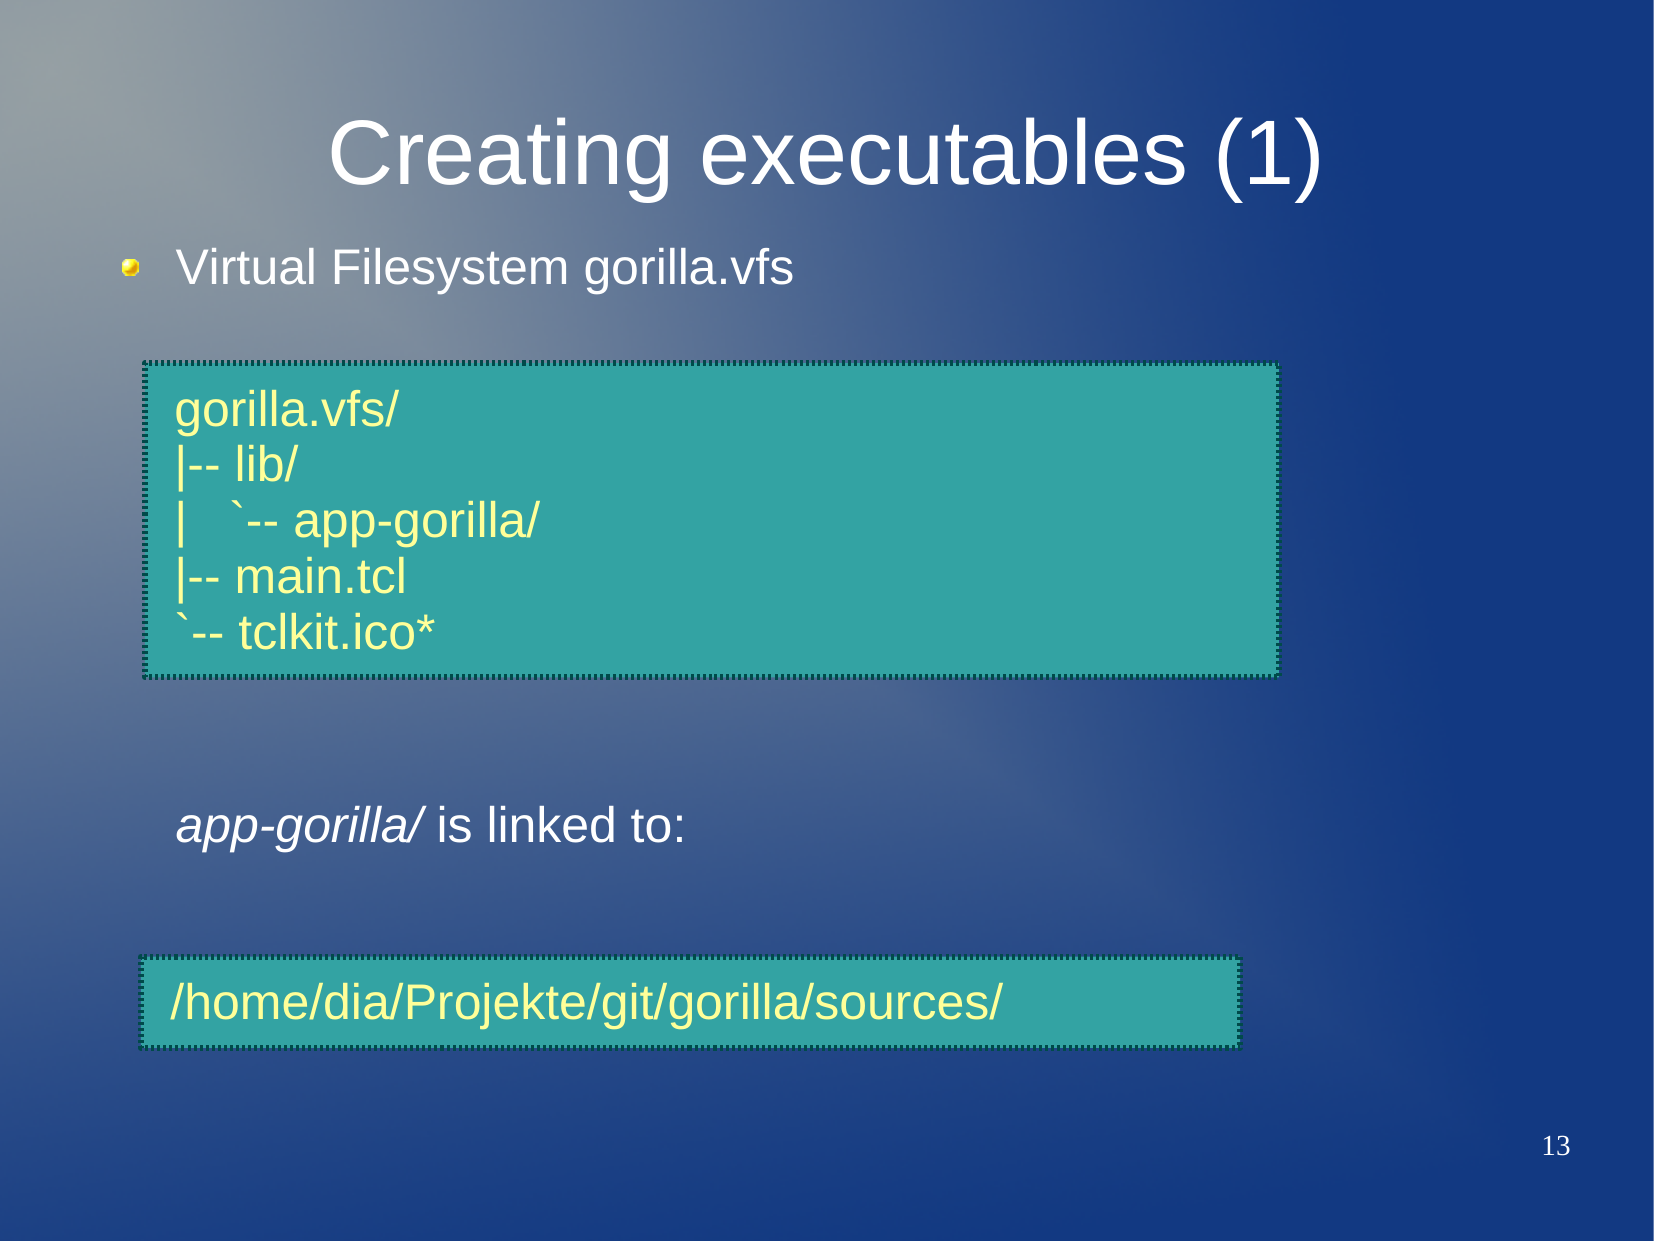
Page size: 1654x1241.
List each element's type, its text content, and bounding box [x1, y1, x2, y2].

text_box gorilla.vfs/ |-- lib/ | `-- app-gorilla/ |-- main.tcl `-- tclkit.ico* [144, 363, 1279, 678]
list app-gorilla/ is linked to: [104, 797, 1359, 854]
title Creating executables (1) [82, 49, 1571, 257]
list Virtual Filesystem gorilla.vfs [104, 239, 1359, 296]
picture [0, 0, 1654, 1241]
text_box /home/dia/Projekte/git/gorilla/sources/ [140, 956, 1241, 1048]
